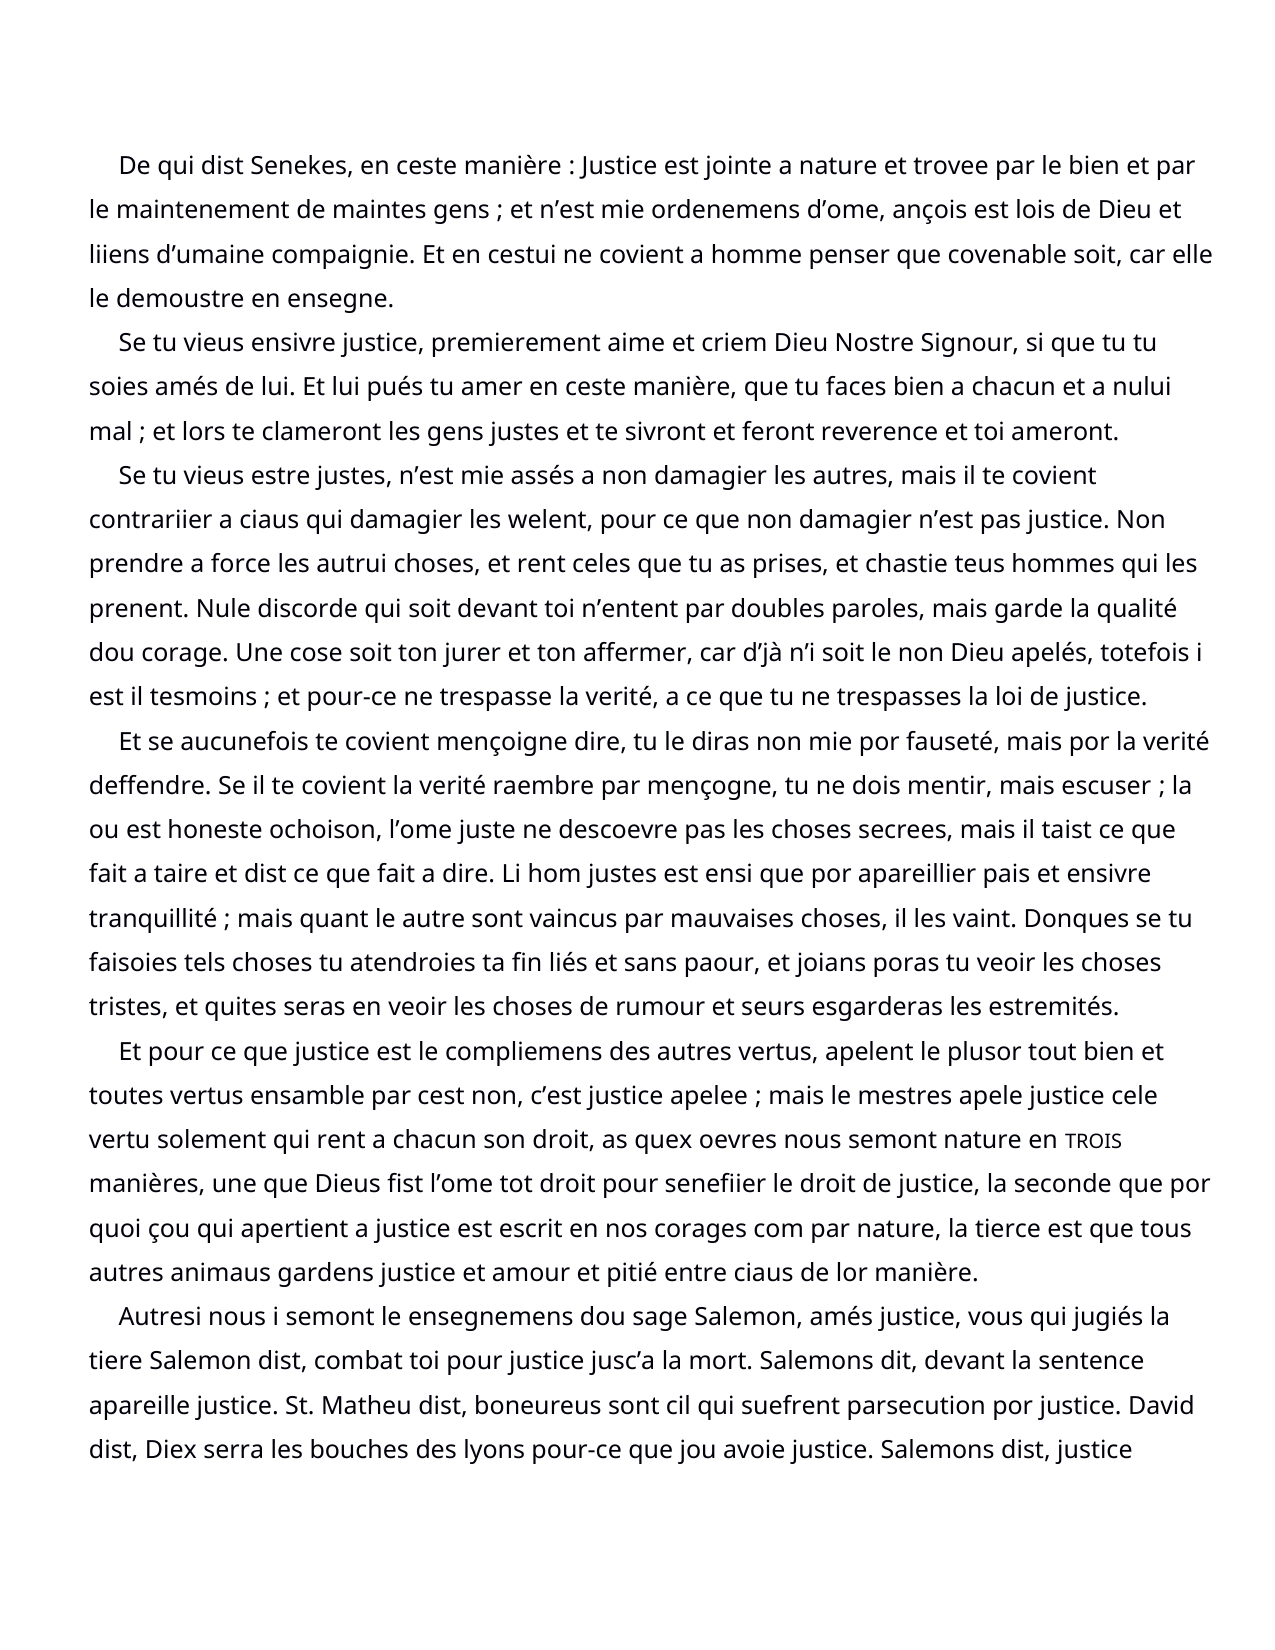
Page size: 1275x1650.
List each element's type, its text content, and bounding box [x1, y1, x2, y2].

text De qui dist Senekes, en ceste manière : Justice est jointe a nature et trovee par le bien et par le maintenement de maintes gens ; et n’est mie ordenemens d’ome, ançois est lois de Dieu et liiens d’umaine compaignie. Et en cestui ne covient a homme penser que covenable soit, car elle le demoustre en ensegne. [89, 148, 1216, 314]
text Se tu vieus ensivre justice, premierement aime et criem Dieu Nostre Signour, si que tu tu soies amés de lui. Et lui pués tu amer en ceste manière, que tu faces bien a chacun et a nului mal ; et lors te clameront les gens justes et te sivront et feront reverence et toi ameront. [89, 325, 1216, 447]
text Et pour ce que justice est le compliemens des autres vertus, apelent le plusor tout bien et toutes vertus ensamble par cest non, c’est justice apelee ; mais le mestres apele justice cele vertu solement qui rent a chacun son droit, as quex oevres nous semont nature en trois manières, une que Dieus fist l’ome tot droit pour senefiier le droit de justice, la seconde que por quoi çou qui apertient a justice est escrit en nos corages com par nature, la tierce est que tous autres animaus gardens justice et amour et pitié entre ciaus de lor manière. [89, 1033, 1216, 1288]
text Et se aucunefois te covient mençoigne dire, tu le diras non mie por fauseté, mais por la verité deffendre. Se il te covient la verité raembre par mençogne, tu ne dois mentir, mais escuser ; la ou est honeste ochoison, l’ome juste ne descoevre pas les choses secrees, mais il taist ce que fait a taire et dist ce que fait a dire. Li hom justes est ensi que por apareillier pais et ensivre tranquillité ; mais quant le autre sont vaincus par mauvaises choses, il les vaint. Donques se tu faisoies tels choses tu atendroies ta fin liés et sans paour, et joians poras tu veoir les choses tristes, et quites seras en veoir les choses de rumour et seurs esgarderas les estremités. [89, 723, 1216, 1023]
text Se tu vieus estre justes, n’est mie assés a non damagier les autres, mais il te covient contrariier a ciaus qui damagier les welent, pour ce que non damagier n’est pas justice. Non prendre a force les autrui choses, et rent celes que tu as prises, et chastie teus hommes qui les prenent. Nule discorde qui soit devant toi n’entent par doubles paroles, mais garde la qualité dou corage. Une cose soit ton jurer et ton affermer, car d’jà n’i soit le non Dieu apelés, totefois i est il tesmoins ; et pour-ce ne trespasse la verité, a ce que tu ne trespasses la loi de justice. [89, 458, 1216, 713]
text Autresi nous i semont le ensegnemens dou sage Salemon, amés justice, vous qui jugiés la tiere Salemon dist, combat toi pour justice jusc’a la mort. Salemons dit, devant la sentence apareille justice. St. Matheu dist, boneureus sont cil qui suefrent parsecution por justice. David dist, Diex serra les bouches des lyons pour-ce que jou avoie justice. Salemons dist, justice [89, 1299, 1216, 1466]
